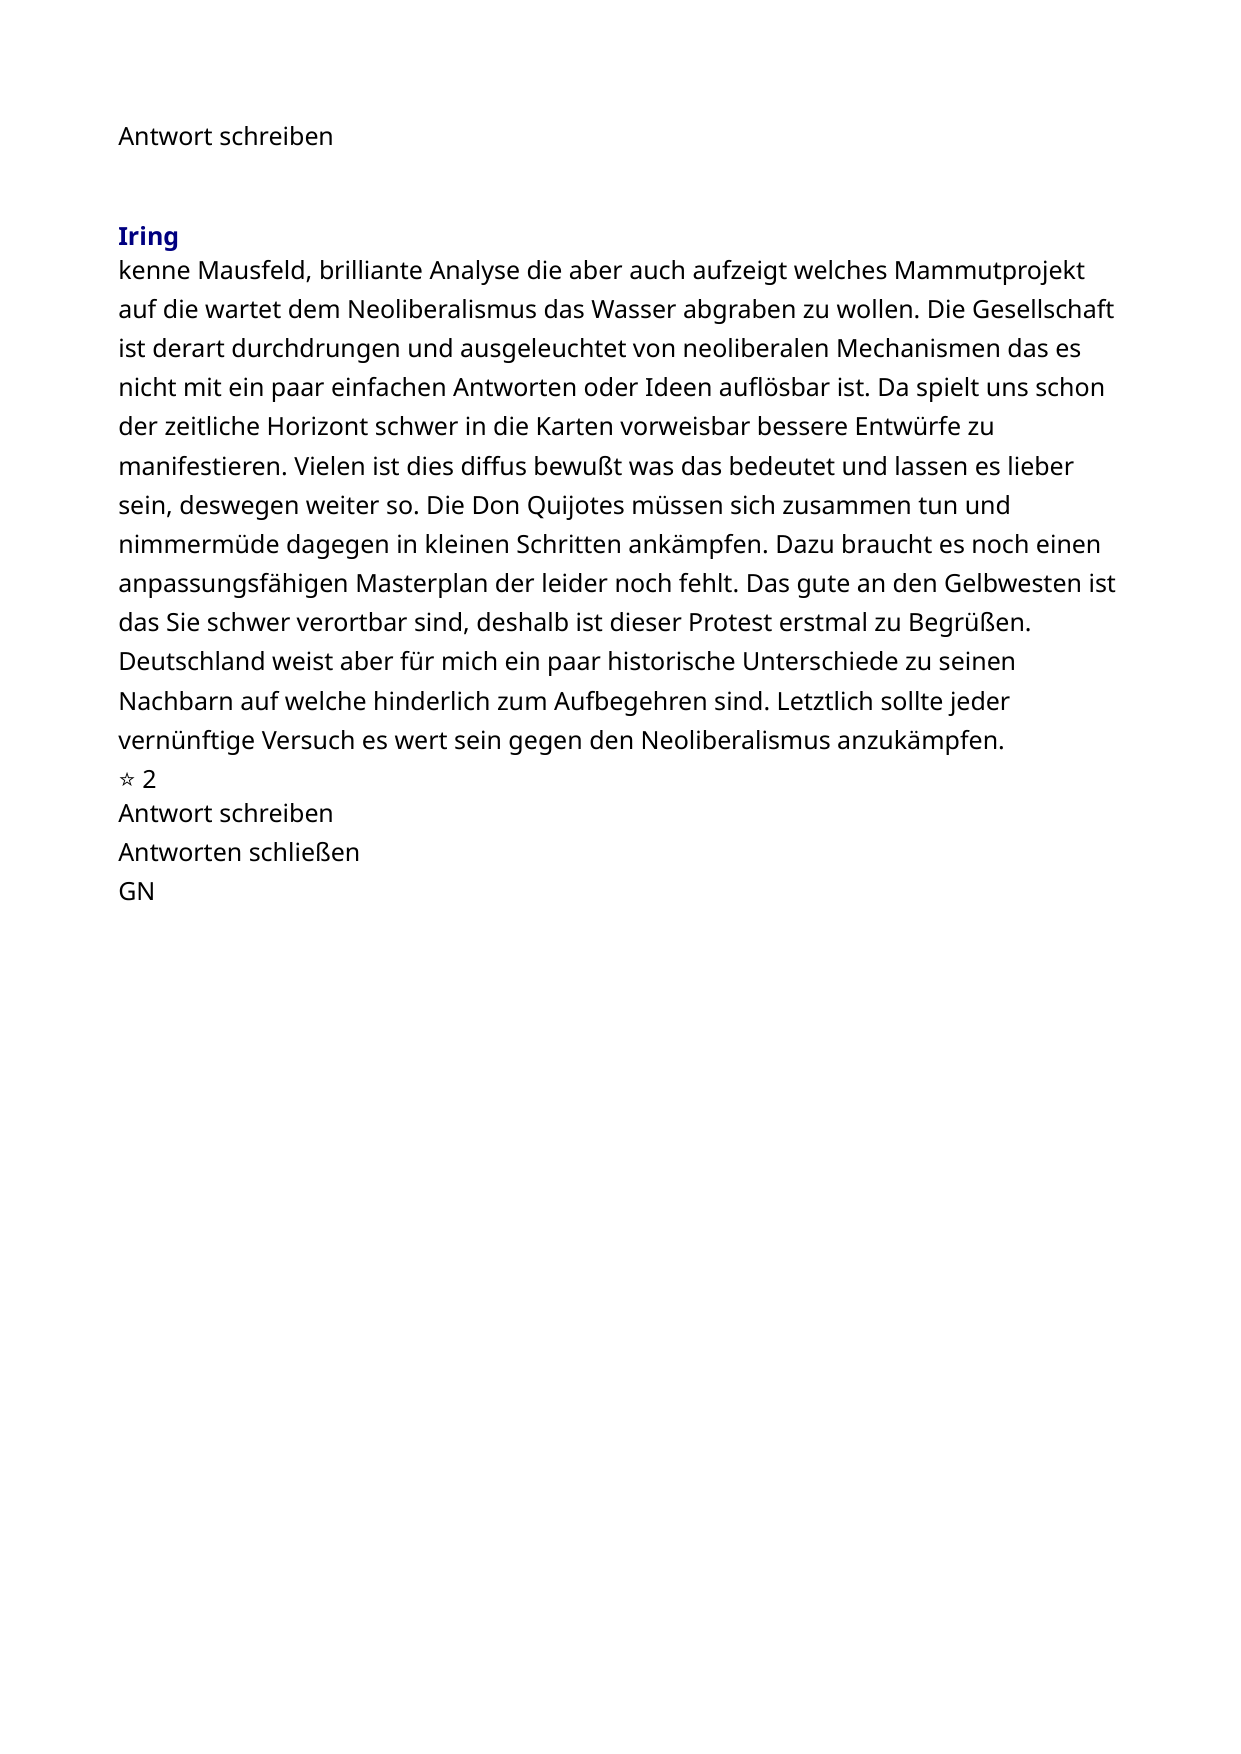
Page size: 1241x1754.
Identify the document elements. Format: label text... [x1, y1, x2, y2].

subtitle Iring [118, 218, 1122, 252]
text GN [118, 874, 1122, 908]
text Antwort schreiben [118, 796, 1122, 830]
text kenne Mausfeld, brilliante Analyse die aber auch aufzeigt welches Mammutprojekt auf die wartet dem Neoliberalismus das Wasser abgraben zu wollen. Die Gesellschaft ist derart durchdrungen und ausgeleuchtet von neoliberalen Mechanismen das es nicht mit ein paar einfachen Antworten oder Ideen auflösbar ist. Da spielt uns schon der zeitliche Horizont schwer in die Karten vorweisbar bessere Entwürfe zu manifestieren. Vielen ist dies diffus bewußt was das bedeutet und lassen es lieber sein, deswegen weiter so. Die Don Quijotes müssen sich zusammen tun und nimmermüde dagegen in kleinen Schritten ankämpfen. Dazu braucht es noch einen anpassungsfähigen Masterplan der leider noch fehlt. Das gute an den Gelbwesten ist das Sie schwer verortbar sind, deshalb ist dieser Protest erstmal zu Begrüßen. Deutschland weist aber für mich ein paar historische Unterschiede zu seinen Nachbarn auf welche hinderlich zum Aufbegehren sind. Letztlich sollte jeder vernünftige Versuch es wert sein gegen den Neoliberalismus anzukämpfen. [118, 252, 1122, 756]
text Antwort schreiben [118, 118, 1122, 152]
text ⭐️ 2 [118, 762, 1122, 796]
text Antworten schließen [118, 835, 1122, 869]
